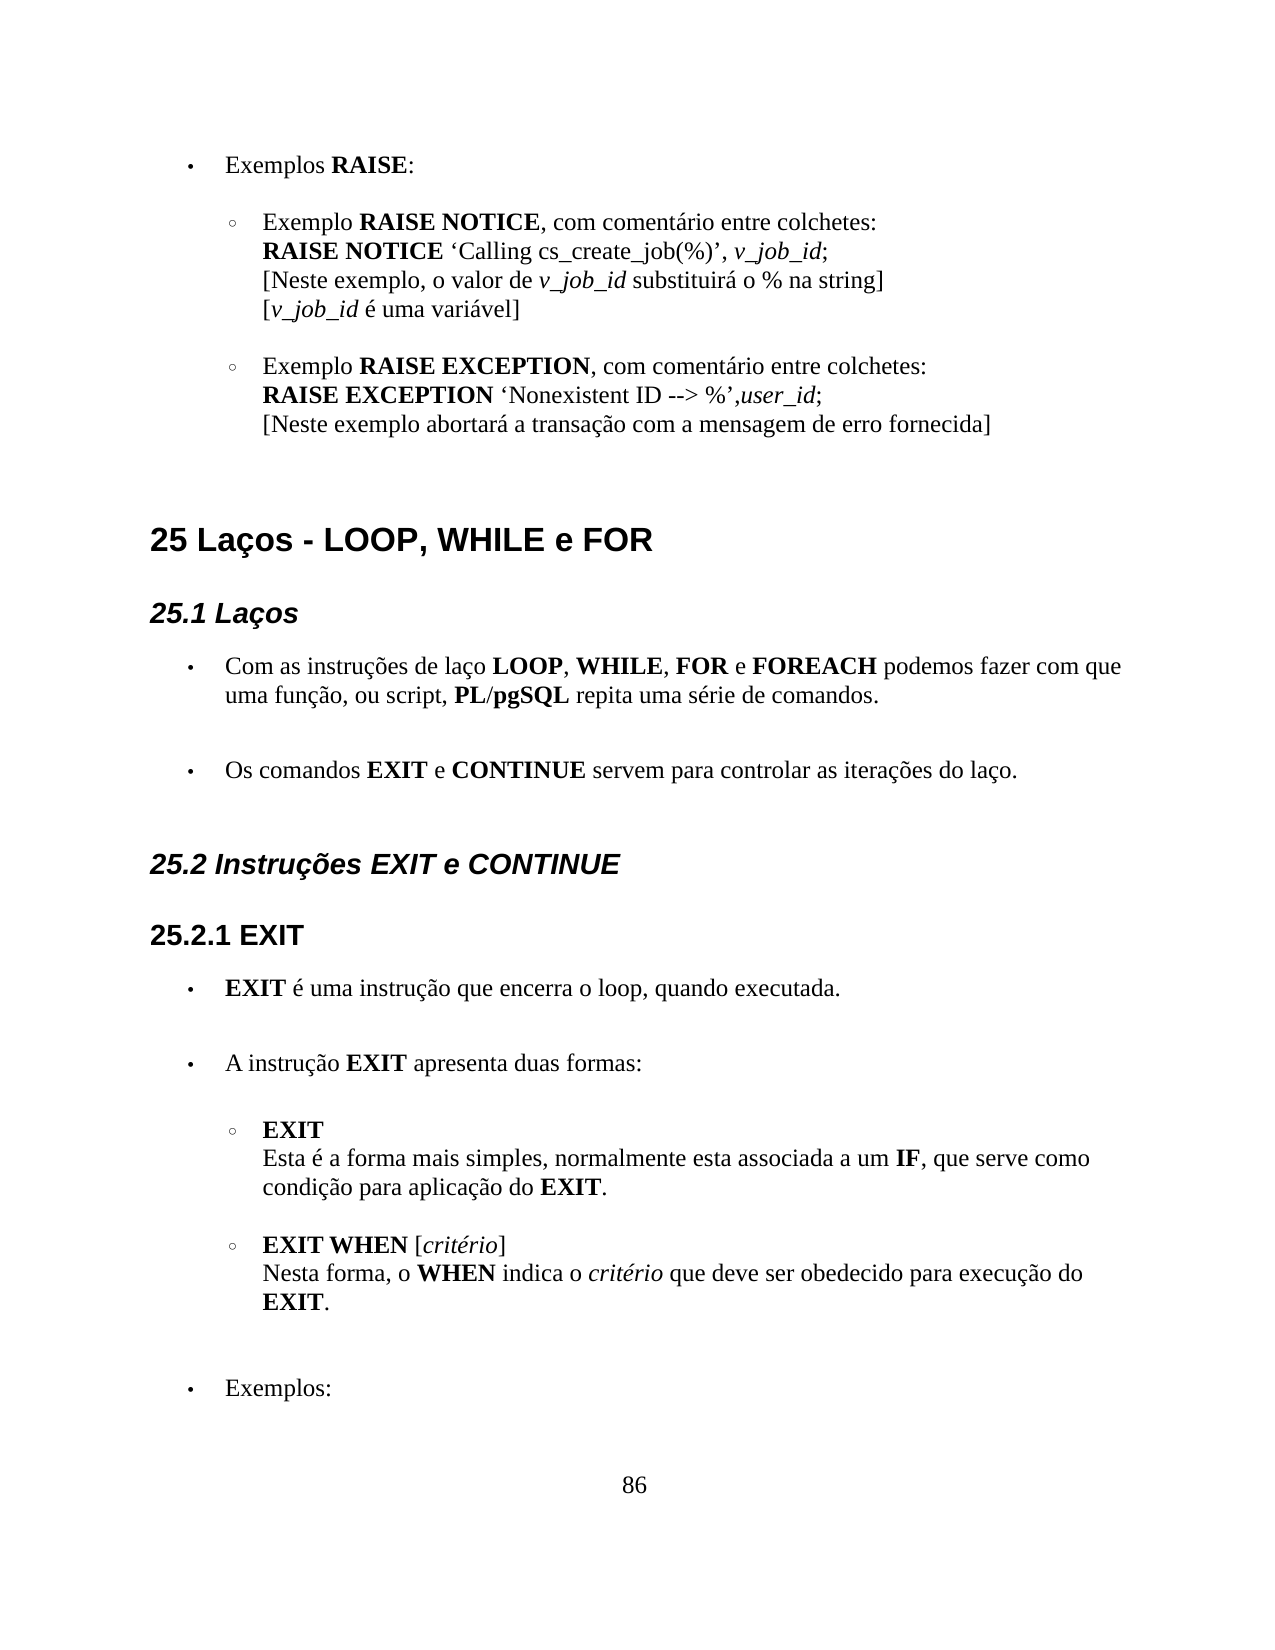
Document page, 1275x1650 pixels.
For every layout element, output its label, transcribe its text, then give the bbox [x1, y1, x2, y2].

list Exemplos RAISE: [187, 150, 1125, 207]
list Exemplo RAISE EXCEPTION, com comentário entre colchetes: RAISE EXCEPTION ‘Nonexistent ID --> %’,user_id; [Neste exemplo abortará a transação com a mensagem de erro fornecida] [225, 351, 1125, 466]
subtitle 25 Laços - LOOP, WHILE e FOR [150, 520, 1125, 559]
list Exemplos: [187, 1373, 1125, 1431]
list Exemplo RAISE NOTICE, com comentário entre colchetes: RAISE NOTICE ‘Calling cs_create_job(%)’, v_job_id; [Neste exemplo, o valor de v_job_id substituirá o % na string] [v_job_id é uma variável] [225, 207, 1125, 351]
list Com as instruções de laço LOOP, WHILE, FOR e FOREACH podemos fazer com que uma função, ou script, PL/pgSQL repita uma série de comandos. [187, 651, 1125, 737]
subtitle 25.2 Instruções EXIT e CONTINUE [150, 847, 1125, 880]
list EXIT é uma instrução que encerra o loop, quando executada. [187, 973, 1125, 1030]
list EXIT Esta é a forma mais simples, normalmente esta associada a um IF, que serve como condição para aplicação do EXIT. [225, 1115, 1125, 1230]
list Os comandos EXIT e CONTINUE servem para controlar as iterações do laço. [187, 755, 1125, 813]
list EXIT WHEN [critério] Nesta forma, o WHEN indica o critério que deve ser obedecido para execução do EXIT. [225, 1230, 1125, 1345]
subtitle 25.1 Laços [150, 596, 1125, 630]
list A instrução EXIT apresenta duas formas: [187, 1048, 1125, 1106]
subtitle 25.2.1 EXIT [150, 918, 1125, 951]
